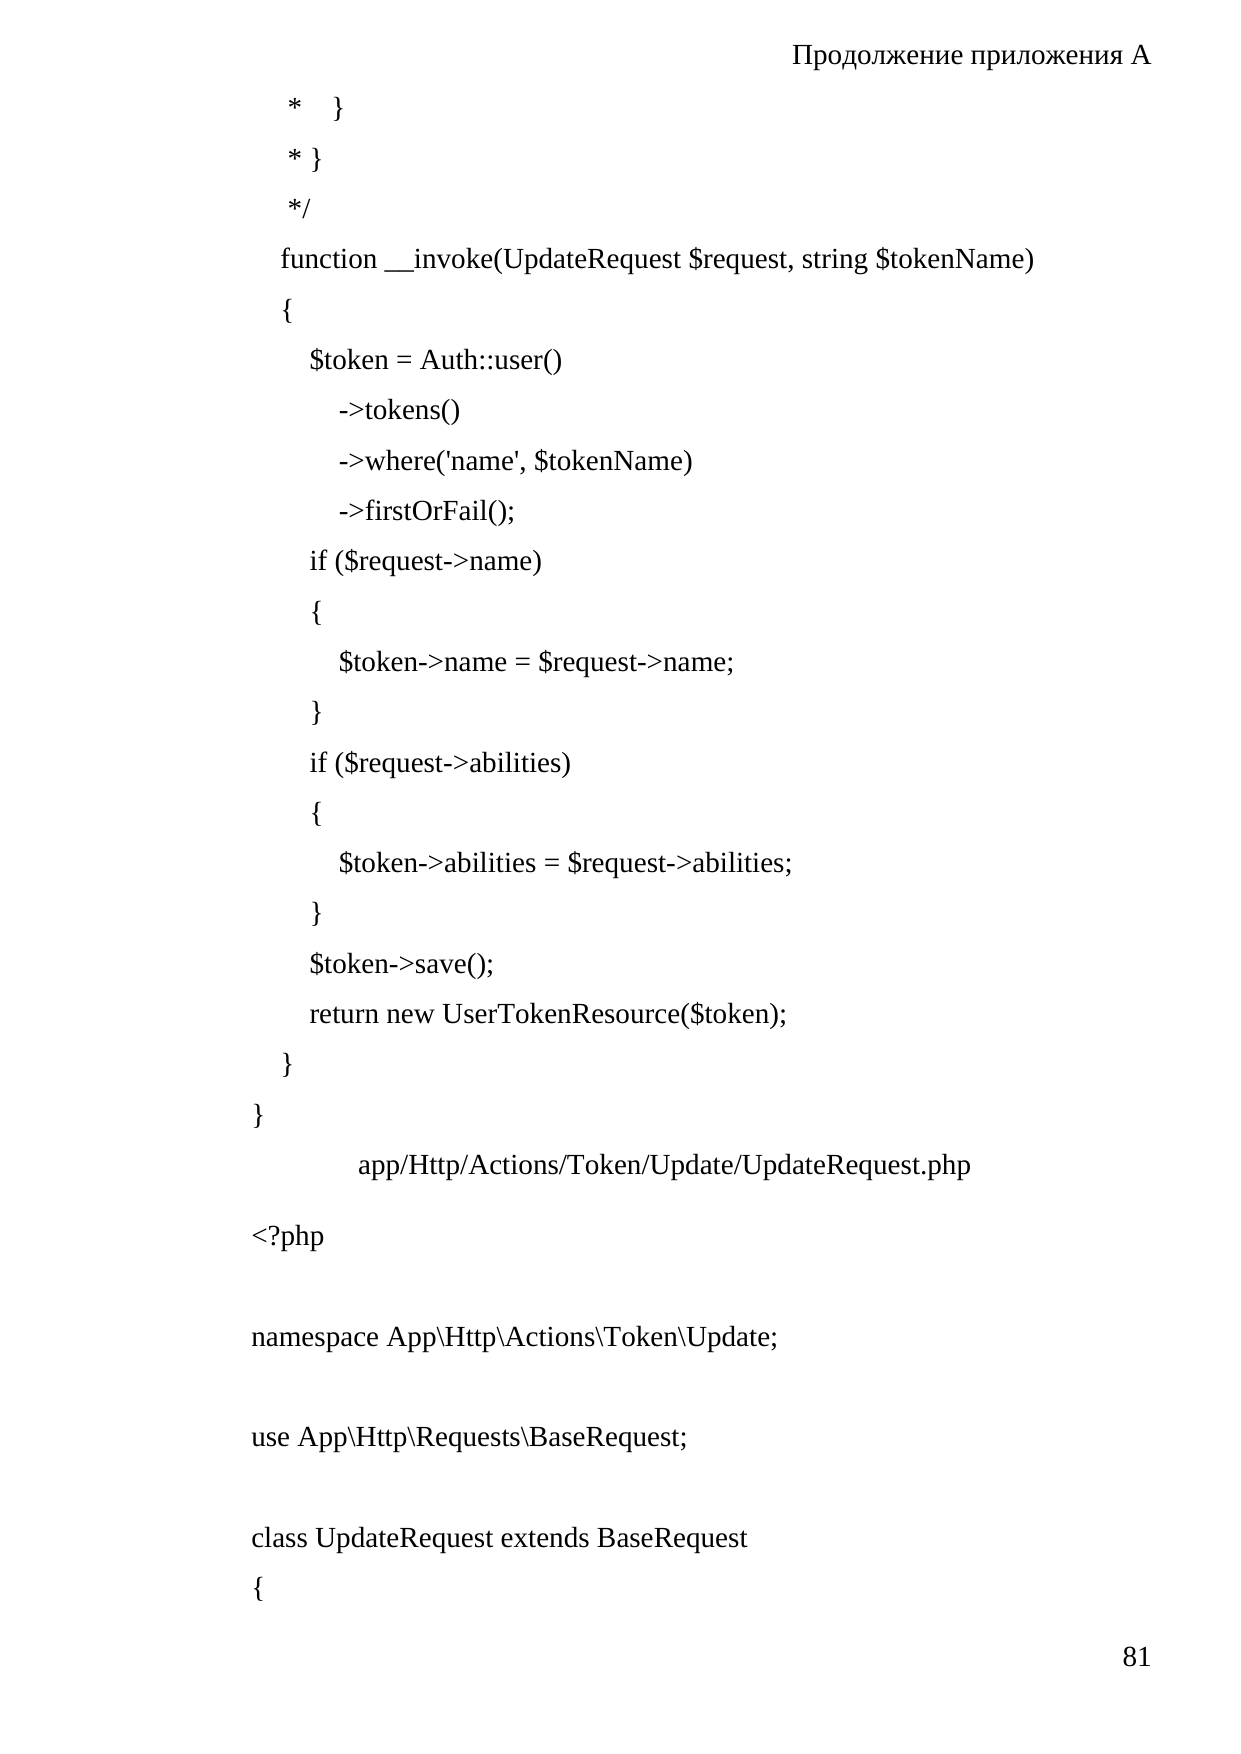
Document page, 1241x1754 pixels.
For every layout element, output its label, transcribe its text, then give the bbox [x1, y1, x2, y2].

text { [177, 292, 1152, 325]
text } [177, 1097, 1152, 1130]
text $token = Auth::user() [177, 342, 1152, 376]
text if ($request->abilities) [177, 745, 1152, 778]
text <?php [177, 1218, 1152, 1252]
text */ [177, 191, 1152, 225]
text } [177, 896, 1152, 929]
text } [177, 1047, 1152, 1080]
text ->where('name', $tokenName) [177, 443, 1152, 476]
text { [177, 594, 1152, 627]
text * } [177, 91, 1152, 124]
text function __invoke(UpdateRequest $request, string $tokenName) [177, 242, 1152, 275]
text { [177, 795, 1152, 828]
text $token->abilities = $request->abilities; [177, 845, 1152, 879]
text ->firstOrFail(); [177, 493, 1152, 527]
text { [177, 1571, 1152, 1604]
text ->tokens() [177, 392, 1152, 426]
text * } [177, 141, 1152, 174]
text use App\Http\Requests\BaseRequest; [177, 1419, 1152, 1453]
text $token->save(); [177, 946, 1152, 979]
text if ($request->name) [177, 543, 1152, 577]
text class UpdateRequest extends BaseRequest [177, 1520, 1152, 1554]
subtitle app/Http/Actions/Token/Update/UpdateRequest.php [177, 1147, 1152, 1181]
text namespace App\Http\Actions\Token\Update; [177, 1319, 1152, 1352]
text $token->name = $request->name; [177, 644, 1152, 678]
text } [177, 694, 1152, 728]
text return new UserTokenResource($token); [177, 996, 1152, 1030]
